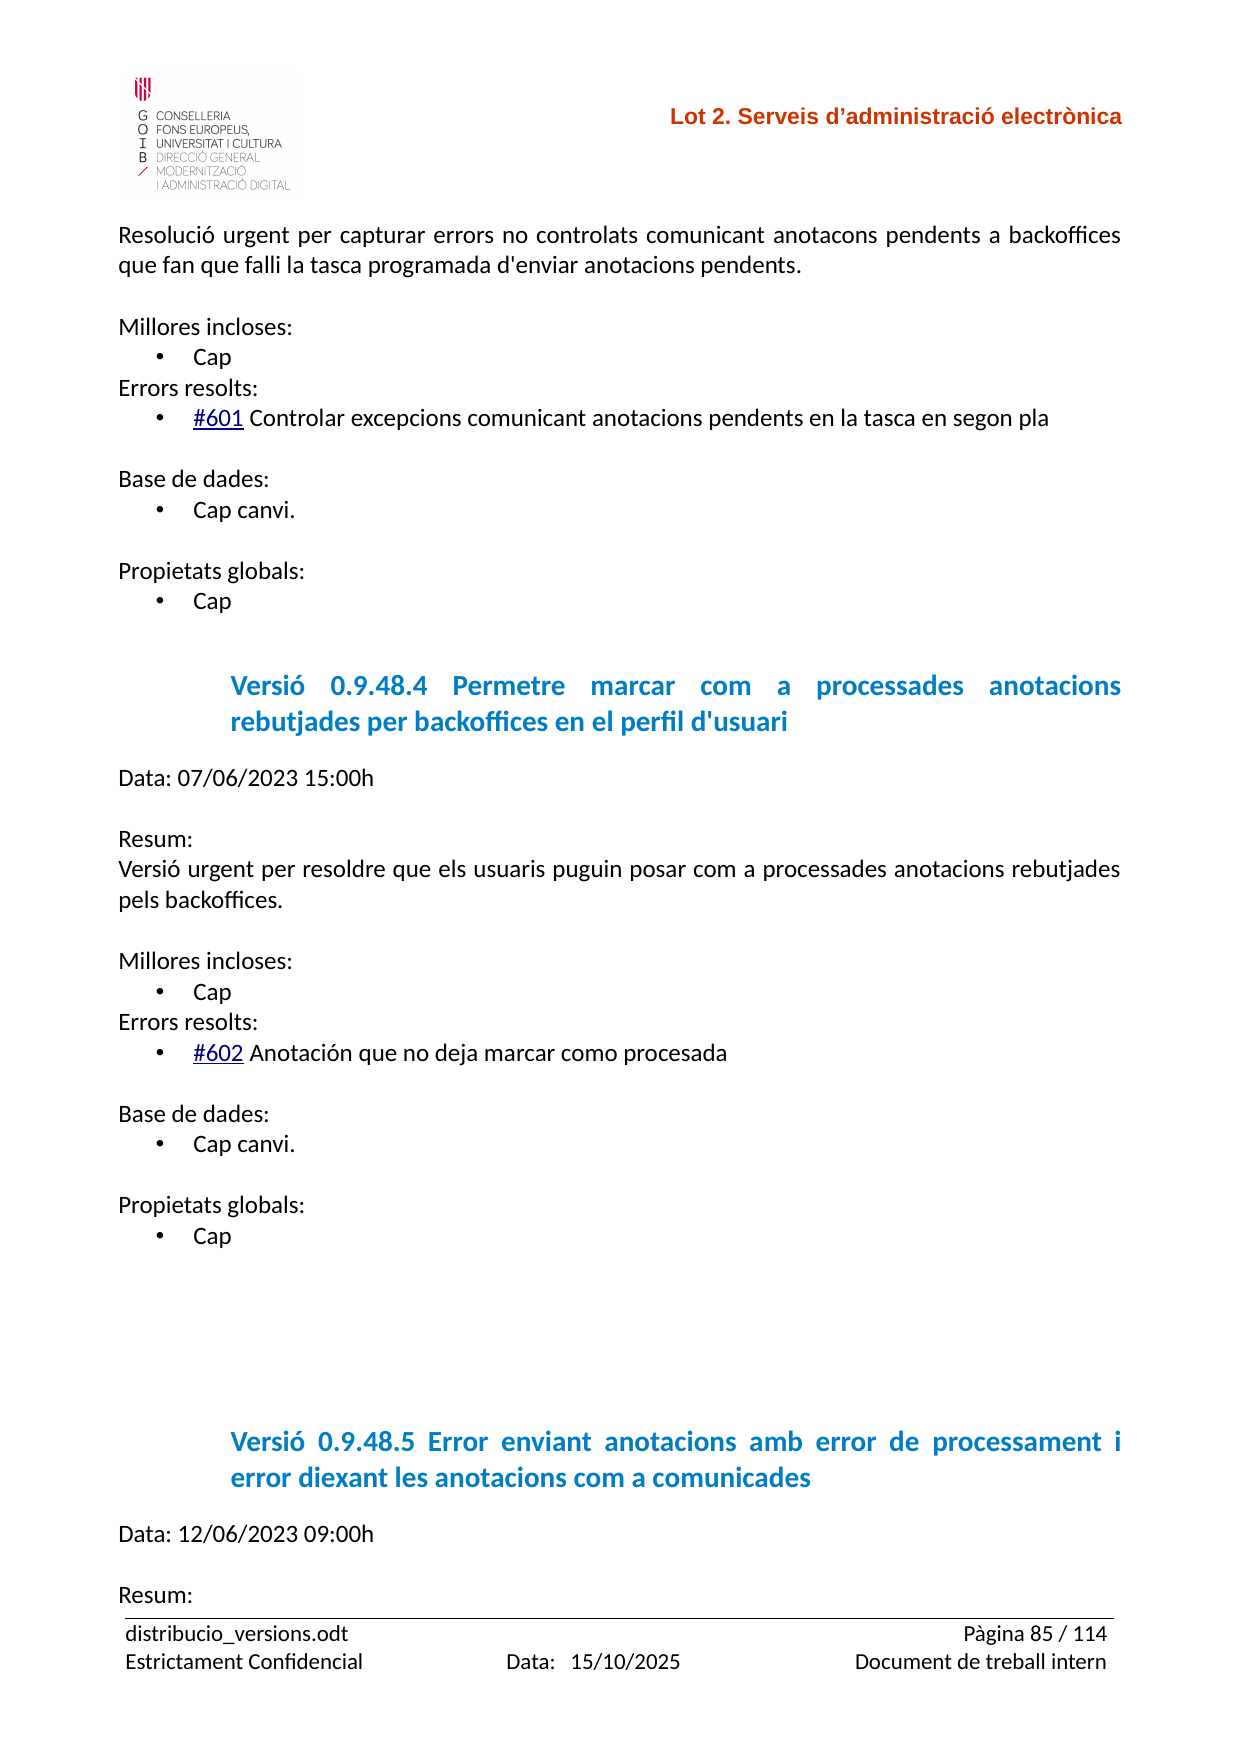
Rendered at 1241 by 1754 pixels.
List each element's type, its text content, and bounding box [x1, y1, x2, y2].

list Cap [156, 341, 1122, 372]
list #602 Anotación que no deja marcar como procesada [156, 1037, 1122, 1067]
list Cap canvi. [156, 1128, 1122, 1159]
text Data: 07/06/2023 15:00h [118, 762, 1122, 792]
list #601 Controlar excepcions comunicant anotacions pendents en la tasca en segon pla [156, 402, 1122, 433]
picture [126, 70, 299, 197]
text Errors resolts: [118, 372, 1122, 402]
list Cap canvi. [156, 494, 1122, 524]
text Errors resolts: [118, 1006, 1122, 1037]
list Cap [156, 1220, 1122, 1250]
text Data: 12/06/2023 09:00h [118, 1518, 1122, 1549]
subtitle Versió 0.9.48.4 Permetre marcar com a processades anotacions rebutjades per backoffices en el perfil d'usuari [153, 667, 1122, 738]
text Millores incloses: [118, 945, 1122, 976]
list Cap [156, 976, 1122, 1006]
text Propietats globals: [118, 555, 1122, 585]
text Propietats globals: [118, 1189, 1122, 1220]
text Base de dades: [118, 463, 1122, 494]
text Resolució urgent per capturar errors no controlats comunicant anotacons pendents a backoffices que fan que falli la tasca programada d'enviar anotacions pendents. [118, 219, 1122, 280]
text Versió urgent per resoldre que els usuaris puguin posar com a processades anotacions rebutjades pels backoffices. [118, 853, 1122, 914]
text Resum: [118, 823, 1122, 853]
text Resum: [118, 1579, 1122, 1610]
list Cap [156, 585, 1122, 616]
subtitle Versió 0.9.48.5 Error enviant anotacions amb error de processament i error diexant les anotacions com a comunicades [153, 1423, 1122, 1495]
text Base de dades: [118, 1098, 1122, 1128]
text Millores incloses: [118, 311, 1122, 341]
